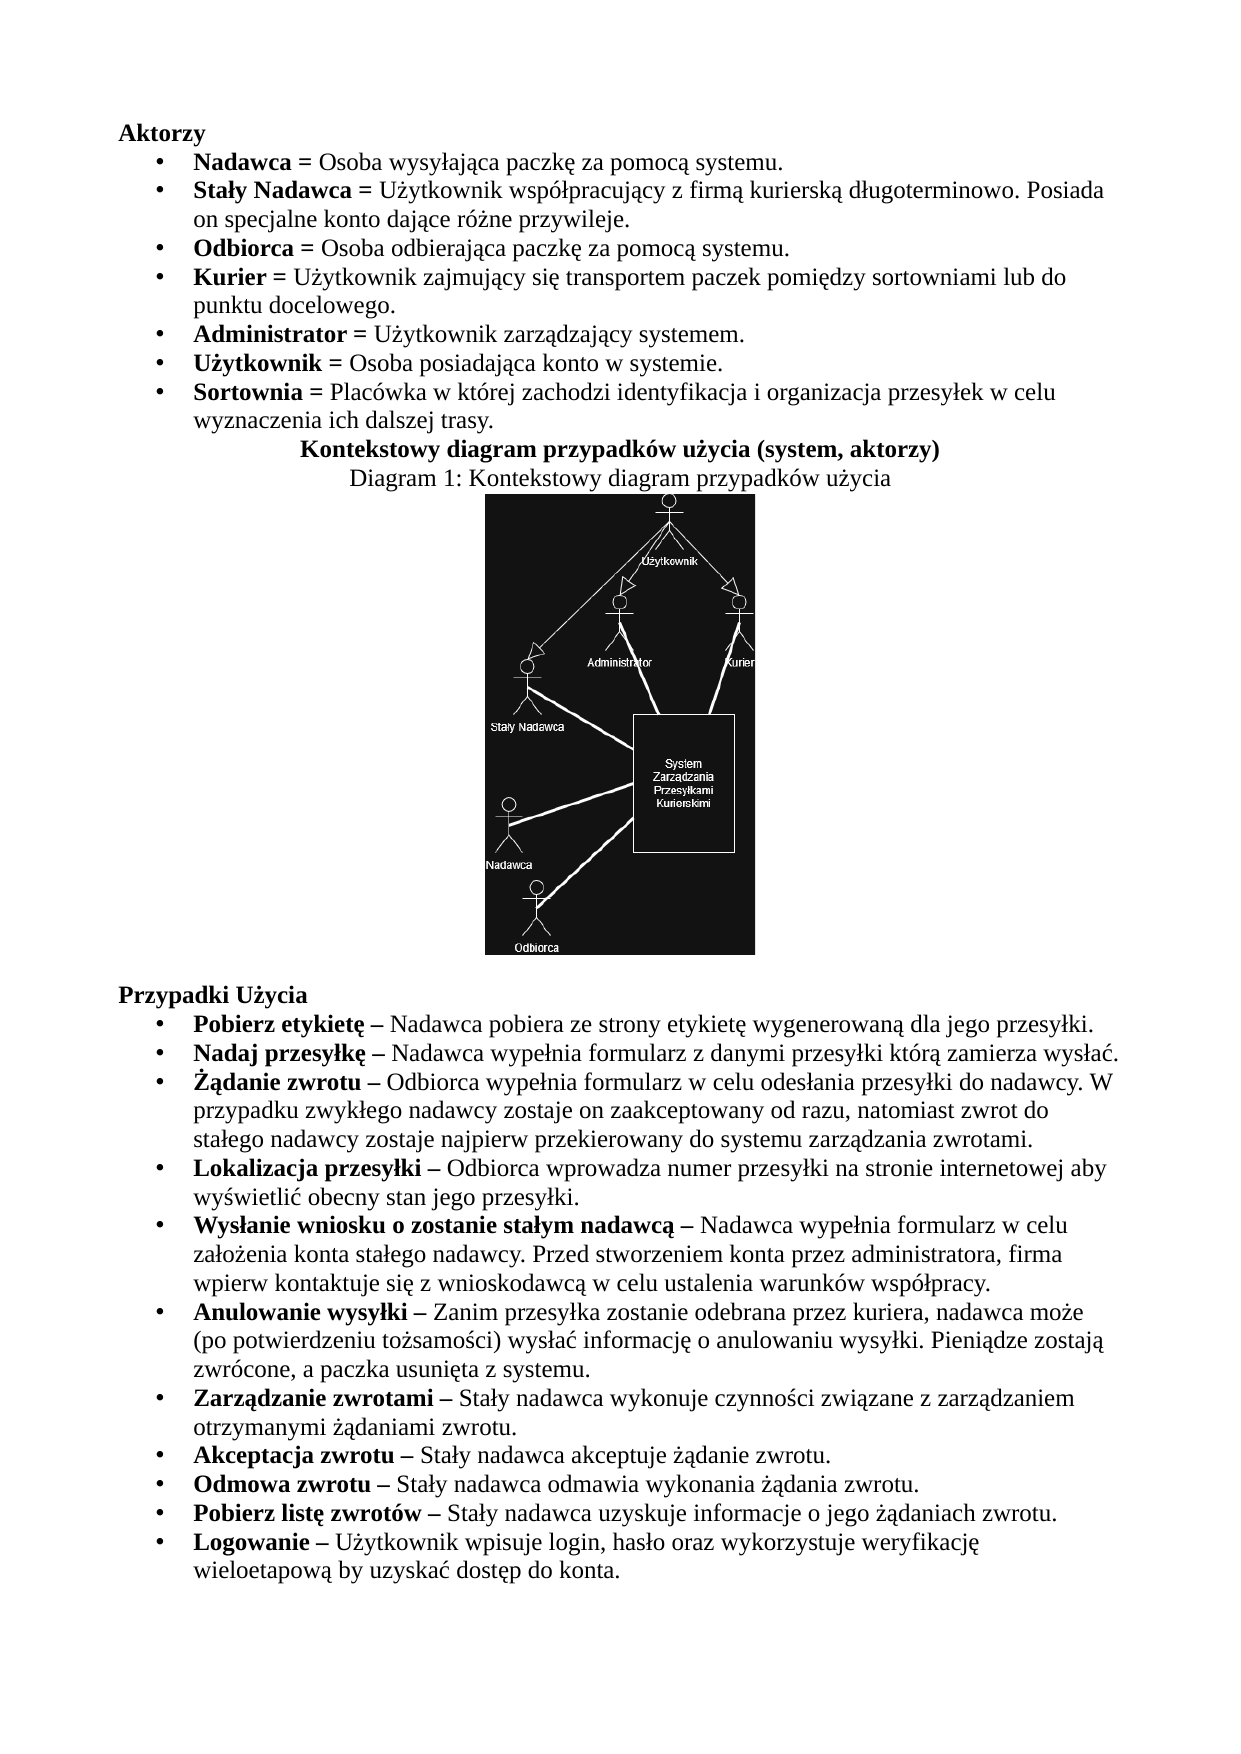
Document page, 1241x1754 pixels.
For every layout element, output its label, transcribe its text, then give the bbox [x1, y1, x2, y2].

list Odbiorca = Osoba odbierająca paczkę za pomocą systemu. [156, 233, 1122, 262]
list Pobierz listę zwrotów – Stały nadawca uzyskuje informacje o jego żądaniach zwrotu. [156, 1498, 1122, 1527]
text Aktorzy [118, 118, 1122, 147]
list Sortownia = Placówka w której zachodzi identyfikacja i organizacja przesyłek w celu wyznaczenia ich dalszej trasy. [156, 377, 1122, 434]
picture [485, 494, 755, 955]
list Kurier = Użytkownik zajmujący się transportem paczek pomiędzy sortowniami lub do punktu docelowego. [156, 262, 1122, 319]
text Diagram 1: Kontekstowy diagram przypadków użycia [118, 463, 1122, 492]
list Anulowanie wysyłki – Zanim przesyłka zostanie odebrana przez kuriera, nadawca może (po potwierdzeniu tożsamości) wysłać informację o anulowaniu wysyłki. Pieniądze zostają zwrócone, a paczka usunięta z systemu. [156, 1297, 1122, 1383]
list Administrator = Użytkownik zarządzający systemem. [156, 319, 1122, 348]
list Odmowa zwrotu – Stały nadawca odmawia wykonania żądania zwrotu. [156, 1469, 1122, 1498]
list Zarządzanie zwrotami – Stały nadawca wykonuje czynności związane z zarządzaniem otrzymanymi żądaniami zwrotu. [156, 1383, 1122, 1441]
list Logowanie – Użytkownik wpisuje login, hasło oraz wykorzystuje weryfikację wieloetapową by uzyskać dostęp do konta. [156, 1527, 1122, 1584]
text Przypadki Użycia [118, 981, 1122, 1009]
text Kontekstowy diagram przypadków użycia (system, aktorzy) [118, 434, 1122, 463]
list Użytkownik = Osoba posiadająca konto w systemie. [156, 348, 1122, 377]
list Nadawca = Osoba wysyłająca paczkę za pomocą systemu. [156, 147, 1122, 176]
list Żądanie zwrotu – Odbiorca wypełnia formularz w celu odesłania przesyłki do nadawcy. W przypadku zwykłego nadawcy zostaje on zaakceptowany od razu, natomiast zwrot do stałego nadawcy zostaje najpierw przekierowany do systemu zarządzania zwrotami. [156, 1067, 1122, 1153]
list Nadaj przesyłkę – Nadawca wypełnia formularz z danymi przesyłki którą zamierza wysłać. [156, 1038, 1122, 1067]
list Pobierz etykietę – Nadawca pobiera ze strony etykietę wygenerowaną dla jego przesyłki. [156, 1009, 1122, 1038]
list Wysłanie wniosku o zostanie stałym nadawcą – Nadawca wypełnia formularz w celu założenia konta stałego nadawcy. Przed stworzeniem konta przez administratora, firma wpierw kontaktuje się z wnioskodawcą w celu ustalenia warunków współpracy. [156, 1211, 1122, 1297]
list Akceptacja zwrotu – Stały nadawca akceptuje żądanie zwrotu. [156, 1441, 1122, 1469]
list Lokalizacja przesyłki – Odbiorca wprowadza numer przesyłki na stronie internetowej aby wyświetlić obecny stan jego przesyłki. [156, 1153, 1122, 1211]
list Stały Nadawca = Użytkownik współpracujący z firmą kurierską długoterminowo. Posiada on specjalne konto dające różne przywileje. [156, 176, 1122, 233]
